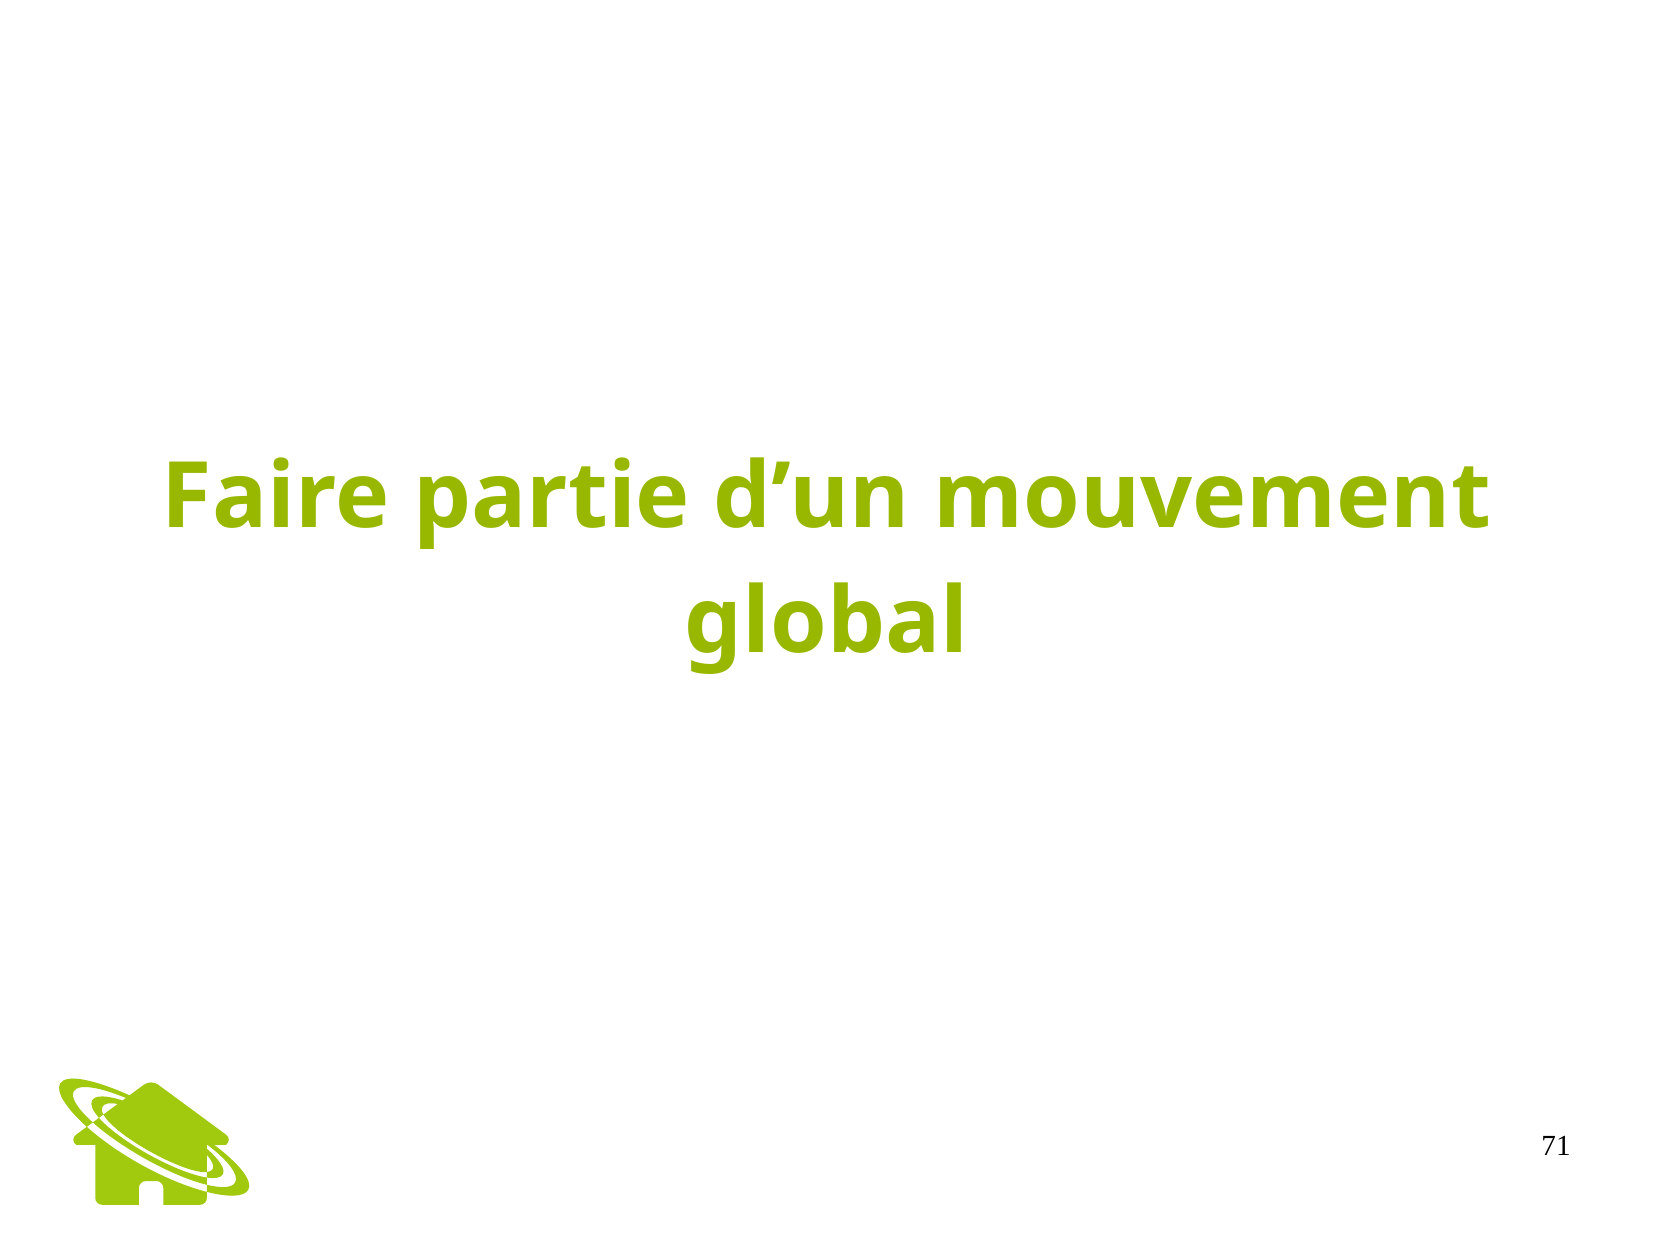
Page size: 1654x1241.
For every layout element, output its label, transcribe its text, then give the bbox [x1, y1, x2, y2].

title Faire partie d’un mouvement global [82, 349, 1571, 760]
